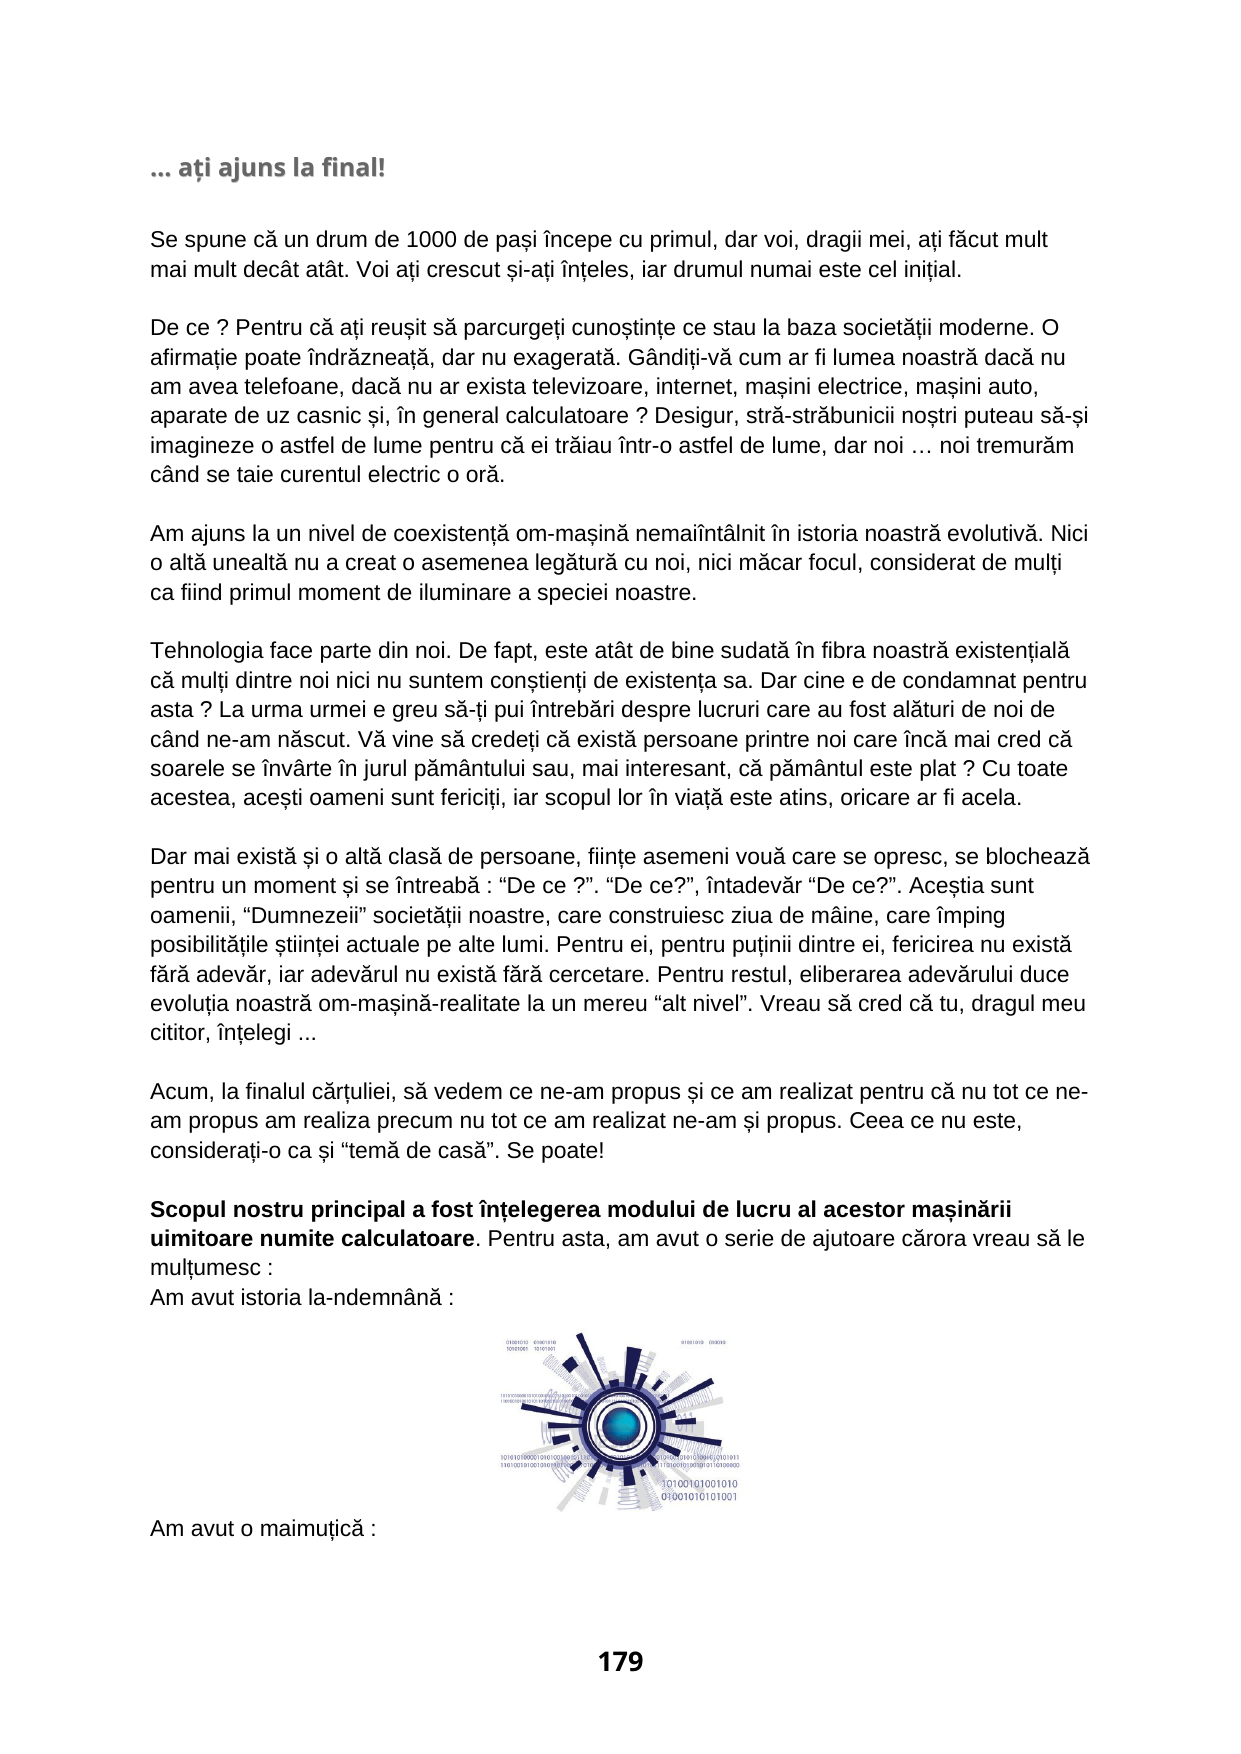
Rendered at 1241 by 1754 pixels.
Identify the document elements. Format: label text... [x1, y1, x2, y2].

text Am avut istoria la-ndemnână : [150, 1284, 1091, 1310]
text Se spune că un drum de 1000 de pași începe cu primul, dar voi, dragii mei, ați făcut mult mai mult decât atât. Voi ați crescut și-ați înțeles, iar drumul numai este cel inițial. [150, 227, 1091, 282]
picture [497, 1329, 743, 1513]
text De ce ? Pentru că ați reușit să parcurgeți cunoștințe ce stau la baza societății moderne. O afirmație poate îndrăzneață, dar nu exagerată. Gândiți-vă cum ar fi lumea noastră dacă nu am avea telefoane, dacă nu ar exista televizoare, internet, mașini electrice, mașini auto, aparate de uz casnic și, în general calculatoare ? Desigur, stră-străbunicii noștri puteau să-și imagineze o astfel de lume pentru că ei trăiau într-o astfel de lume, dar noi … noi tremurăm când se taie curentul electric o oră. [150, 315, 1091, 487]
text Am ajuns la un nivel de coexistență om-mașină nemaiîntâlnit în istoria noastră evolutivă. Nici o altă unealtă nu a creat o asemenea legătură cu noi, nici măcar focul, considerat de mulți ca fiind primul moment de iluminare a speciei noastre. [150, 521, 1091, 605]
subtitle … ați ajuns la final! [150, 150, 1091, 184]
text Tehnologia face parte din noi. De fapt, este atât de bine sudată în fibra noastră existențială că mulți dintre noi nici nu suntem conștienți de existența sa. Dar cine e de condamnat pentru asta ? La urma urmei e greu să-ți pui întrebări despre lucruri care au fost alături de noi de când ne-am născut. Vă vine să credeți că există persoane printre noi care încă mai cred că soarele se învârte în jurul pământului sau, mai interesant, că pământul este plat ? Cu toate acestea, acești oameni sunt fericiți, iar scopul lor în viață este atins, oricare ar fi acela. [150, 638, 1091, 811]
text Dar mai există și o altă clasă de persoane, ființe asemeni vouă care se opresc, se blochează pentru un moment și se întreabă : “De ce ?”. “De ce?”, întadevăr “De ce?”. Aceștia sunt oamenii, “Dumnezeii” societății noastre, care construiesc ziua de mâine, care împing posibilitățile științei actuale pe alte lumi. Pentru ei, pentru puținii dintre ei, fericirea nu există fără adevăr, iar adevărul nu există fără cercetare. Pentru restul, eliberarea adevărului duce evoluția noastră om-mașină-realitate la un mereu “alt nivel”. Vreau să cred că tu, dragul meu cititor, înțelegi ... [150, 844, 1091, 1046]
text Acum, la finalul cărțuliei, să vedem ce ne-am propus și ce am realizat pentru că nu tot ce ne-am propus am realiza precum nu tot ce am realizat ne-am și propus. Ceea ce nu este, considerați-o ca și “temă de casă”. Se poate! [150, 1079, 1091, 1163]
text Scopul nostru principal a fost înțelegerea modului de lucru al acestor mașinării uimitoare numite calculatoare. Pentru asta, am avut o serie de ajutoare cărora vreau să le mulțumesc : [150, 1196, 1091, 1281]
text Am avut o maimuțică : [150, 1314, 1091, 1542]
